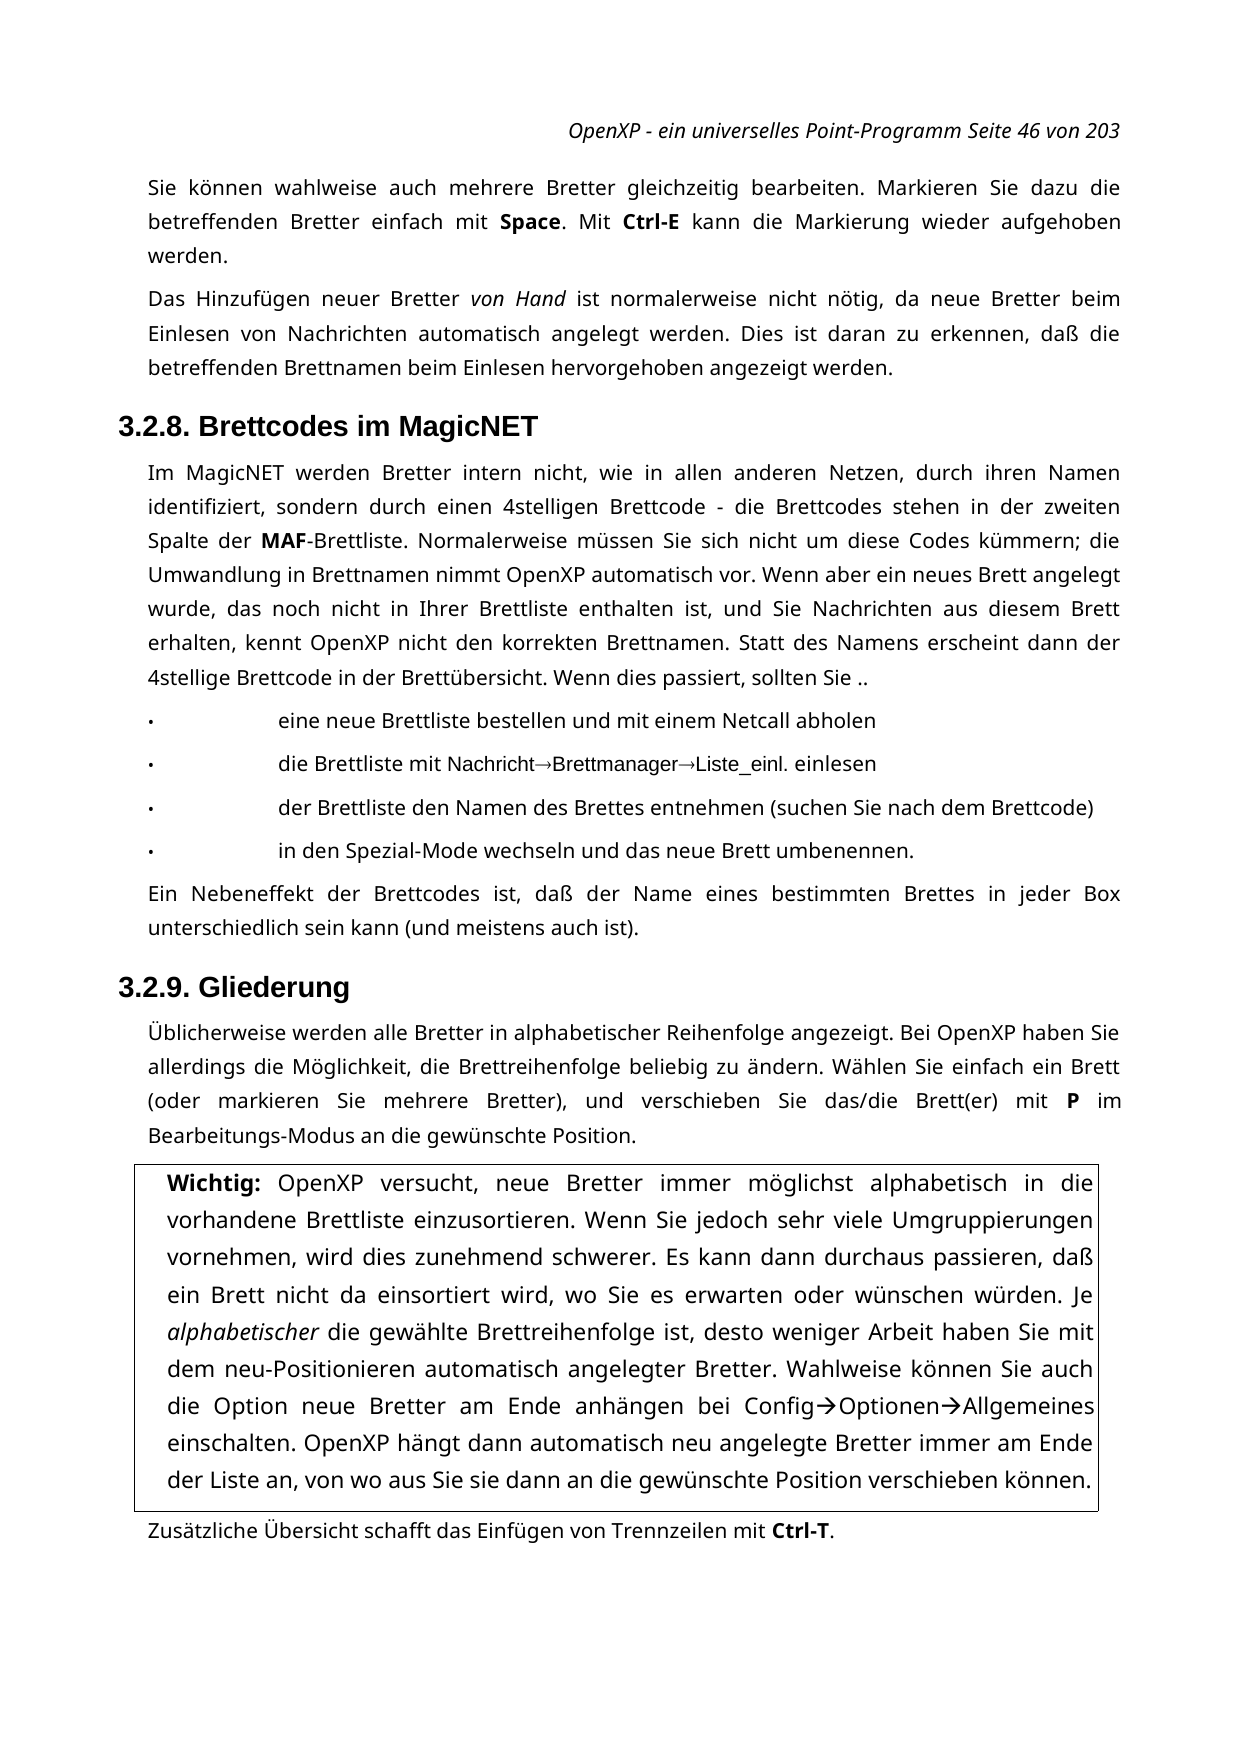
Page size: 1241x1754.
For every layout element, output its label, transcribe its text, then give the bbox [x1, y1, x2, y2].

text Üblicherweise werden alle Bretter in alphabetischer Reihenfolge angezeigt. Bei OpenXP haben Sie allerdings die Möglichkeit, die Brettreihenfolge beliebig zu ändern. Wählen Sie einfach ein Brett (oder markieren Sie mehrere Bretter), und verschieben Sie das/die Brett(er) mit P im Bearbeitungs-Modus an die gewünschte Position. [148, 1018, 1122, 1149]
text Das Hinzufügen neuer Bretter von Hand ist normalerweise nicht nötig, da neue Bretter beim Einlesen von Nachrichten automatisch angelegt werden. Dies ist daran zu erkennen, daß die betreffenden Brettnamen beim Einlesen hervorgehoben angezeigt werden. [148, 284, 1122, 381]
subtitle 3.2.8. Brettcodes im MagicNET [118, 404, 1122, 443]
text Wichtig: OpenXP versucht, neue Bretter immer möglichst alphabetisch in die vorhandene Brettliste einzusortieren. Wenn Sie jedoch sehr viele Umgruppierungen vornehmen, wird dies zunehmend schwerer. Es kann dann durchaus passieren, daß ein Brett nicht da einsortiert wird, wo Sie es erwarten oder wünschen würden. Je alphabetischer die gewählte Brettreihenfolge ist, desto weniger Arbeit haben Sie mit dem neu-Positionieren automatisch angelegter Bretter. Wahlweise können Sie auch die Option neue Bretter am Ende anhängen bei ConfigOptionenAllgemeines einschalten. OpenXP hängt dann automatisch neu angelegte Bretter immer am Ende der Liste an, von wo aus Sie sie dann an die gewünschte Position verschieben können. [167, 1167, 1095, 1496]
text • der Brettliste den Namen des Brettes entnehmen (suchen Sie nach dem Brettcode) [148, 792, 1122, 821]
text • in den Spezial-Mode wechseln und das neue Brett umbenennen. [148, 836, 1122, 864]
text • eine neue Brettliste bestellen und mit einem Netcall abholen [148, 706, 1122, 734]
text Sie können wahlweise auch mehrere Bretter gleichzeitig bearbeiten. Markieren Sie dazu die betreffenden Bretter einfach mit Space. Mit Ctrl-E kann die Markierung wieder aufgehoben werden. [148, 173, 1122, 269]
text • die Brettliste mit Nachricht®Brettmanager®Liste_einl. einlesen [148, 749, 1122, 778]
text Ein Nebeneffekt der Brettcodes ist, daß der Name eines bestimmten Brettes in jeder Box unterschiedlich sein kann (und meistens auch ist). [148, 879, 1122, 942]
text Im MagicNET werden Bretter intern nicht, wie in allen anderen Netzen, durch ihren Namen identifiziert, sondern durch einen 4stelligen Brettcode - die Brettcodes stehen in der zweiten Spalte der MAF-Brettliste. Normalerweise müssen Sie sich nicht um diese Codes kümmern; die Umwandlung in Brettnamen nimmt OpenXP automatisch vor. Wenn aber ein neues Brett angelegt wurde, das noch nicht in Ihrer Brettliste enthalten ist, und Sie Nachrichten aus diesem Brett erhalten, kennt OpenXP nicht den korrekten Brettnamen. Statt des Namens erscheint dann der 4stellige Brettcode in der Brettübersicht. Wenn dies passiert, sollten Sie .. [148, 457, 1122, 691]
text Zusätzliche Übersicht schafft das Einfügen von Trennzeilen mit Ctrl-T. [135, 1164, 1122, 1545]
subtitle 3.2.9. Gliederung [118, 964, 1122, 1003]
